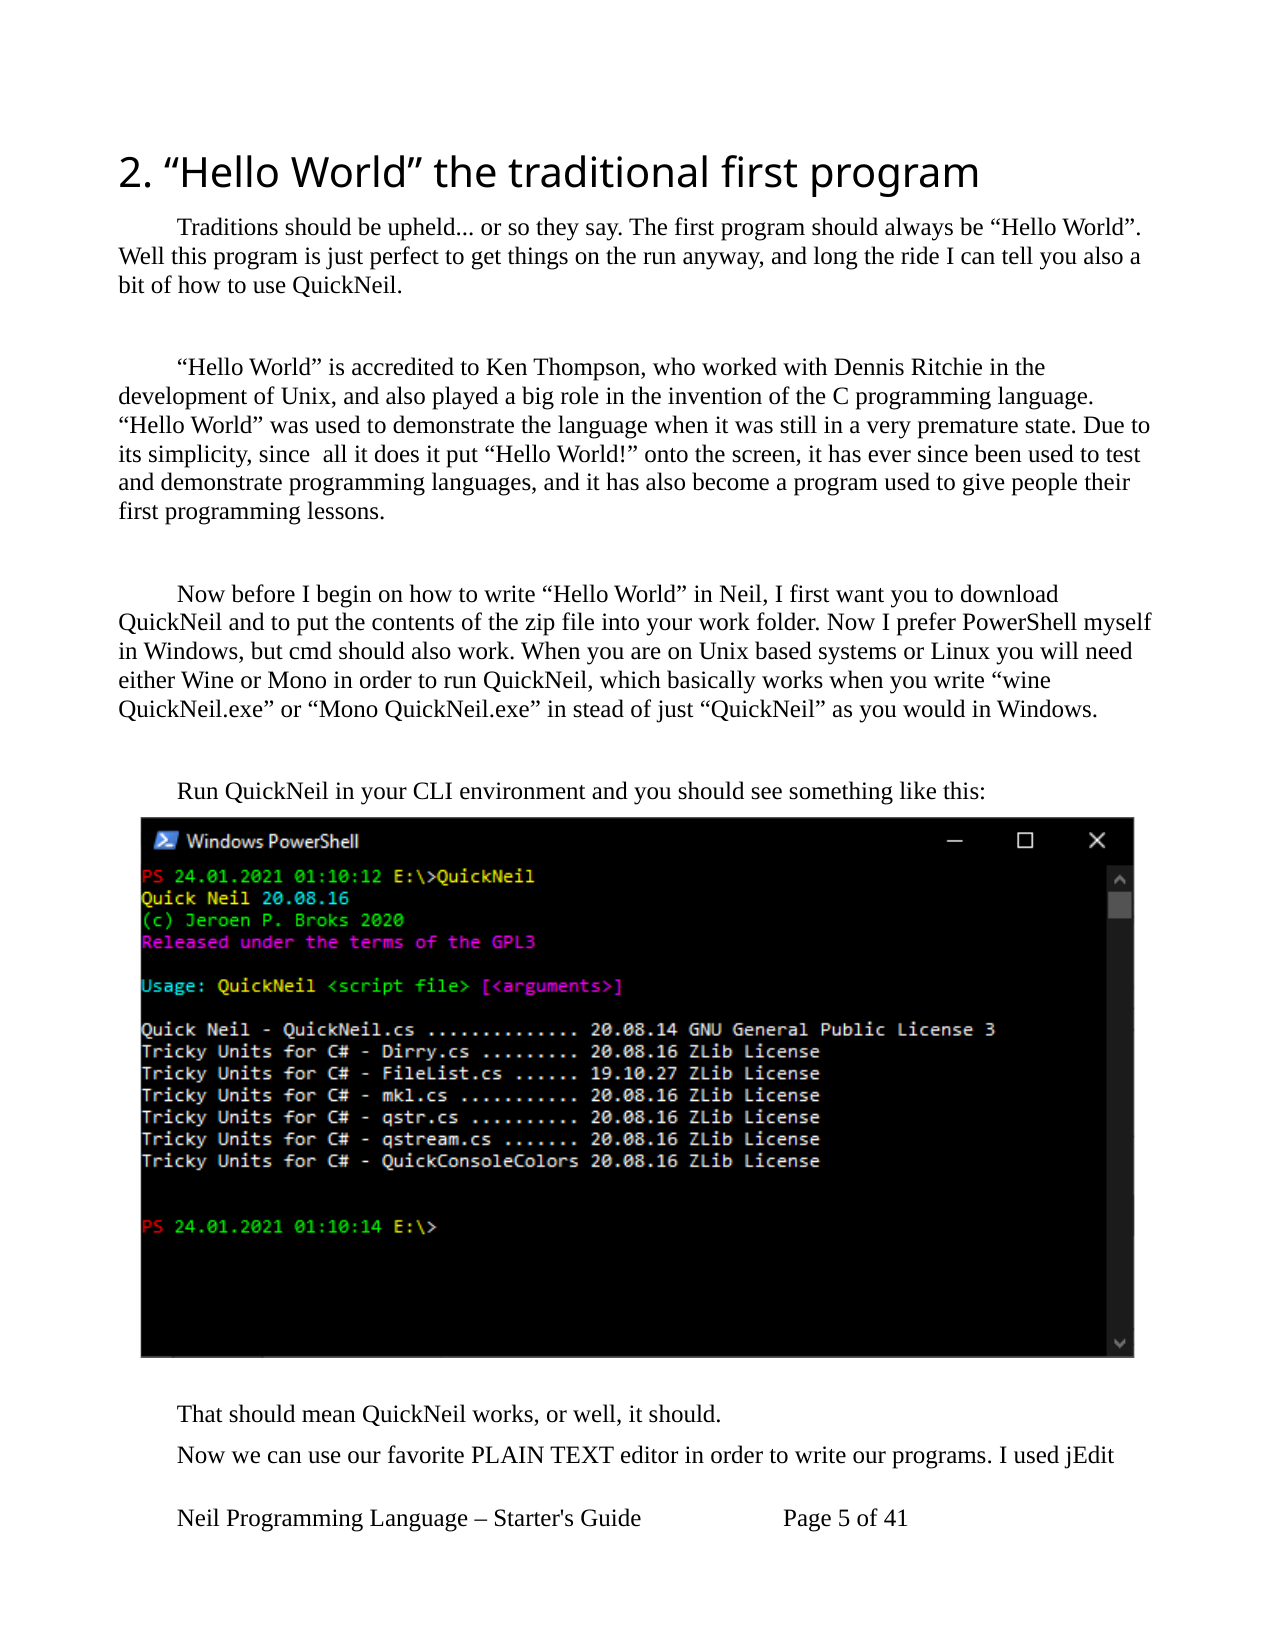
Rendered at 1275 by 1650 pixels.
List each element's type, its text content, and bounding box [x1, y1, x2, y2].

picture [140, 817, 1135, 1358]
text Now we can use our favorite PLAIN TEXT editor in order to write our programs. I used jEdit [118, 1441, 1157, 1469]
text Traditions should be upheld... or so they say. The first program should always be “Hello World”. Well this program is just perfect to get things on the run anyway, and long the ride I can tell you also a bit of how to use QuickNeil. [118, 212, 1157, 299]
text Run QuickNeil in your CLI environment and you should see something like this: [118, 776, 1157, 805]
text That should mean QuickNeil works, or well, it should. [118, 1399, 1157, 1428]
text Now before I begin on how to write “Hello World” in Neil, I first want you to download QuickNeil and to put the contents of the zip file into your work folder. Now I prefer PowerShell myself in Windows, but cmd should also work. When you are on Unix based systems or Linux you will need either Wine or Mono in order to run QuickNeil, which basically works when you write “wine QuickNeil.exe” or “Mono QuickNeil.exe” in stead of just “QuickNeil” as you would in Windows. [118, 579, 1157, 722]
text “Hello World” is accredited to Ken Thompson, who worked with Dennis Ritchie in the development of Unix, and also played a big role in the invention of the C programming language. “Hello World” was used to demonstrate the language when it was still in a very premature state. Due to its simplicity, since all it does it put “Hello World!” onto the screen, it has ever since been used to test and demonstrate programming languages, and it has also become a program used to give people their first programming lessons. [118, 352, 1157, 525]
subtitle 2. “Hello World” the traditional first program [118, 143, 1157, 200]
